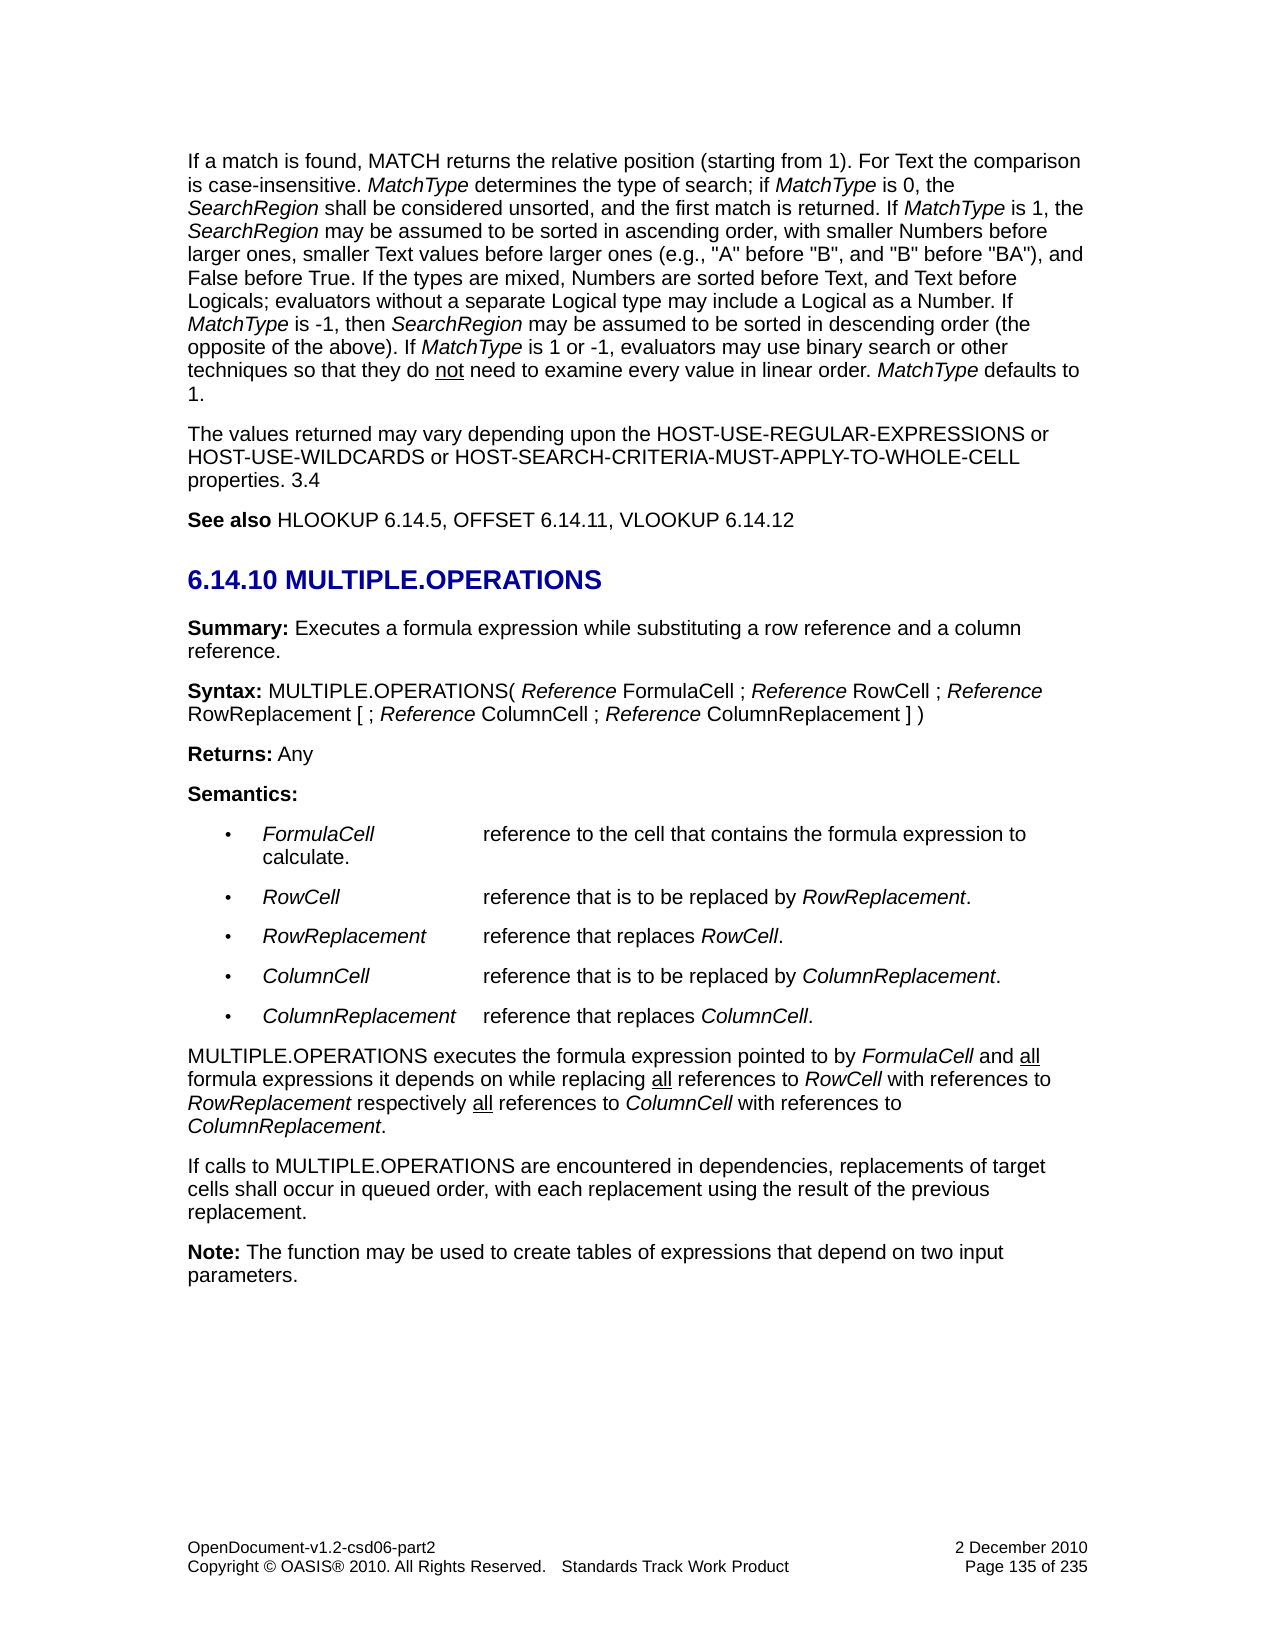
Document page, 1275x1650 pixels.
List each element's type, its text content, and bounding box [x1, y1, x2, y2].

text Semantics: [187, 782, 1088, 806]
list FormulaCell reference to the cell that contains the formula expression to calculate. [225, 822, 1088, 869]
text MULTIPLE.OPERATIONS executes the formula expression pointed to by FormulaCell and all formula expressions it depends on while replacing all references to RowCell with references to RowReplacement respectively all references to ColumnCell with references to ColumnReplacement. [187, 1045, 1088, 1138]
subtitle MULTIPLE.OPERATIONS [187, 565, 1088, 595]
text See also HLOOKUP 6.14.5, OFFSET 6.14.11, VLOOKUP 6.14.12 [187, 508, 1088, 532]
text Summary: Executes a formula expression while substituting a row reference and a column reference. [187, 616, 1088, 663]
list ColumnCell reference that is to be replaced by ColumnReplacement. [225, 965, 1088, 988]
text If calls to MULTIPLE.OPERATIONS are encountered in dependencies, replacements of target cells shall occur in queued order, with each replacement using the result of the previous replacement. [187, 1154, 1088, 1224]
list ColumnReplacement reference that replaces ColumnCell. [225, 1005, 1088, 1028]
text The values returned may vary depending upon the HOST-USE-REGULAR-EXPRESSIONS or HOST-USE-WILDCARDS or HOST-SEARCH-CRITERIA-MUST-APPLY-TO-WHOLE-CELL properties. 3.4 [187, 422, 1088, 492]
text Returns: Any [187, 742, 1088, 766]
text Note: The function may be used to create tables of expressions that depend on two input parameters. [187, 1241, 1088, 1287]
list RowCell reference that is to be replaced by RowReplacement. [225, 885, 1088, 908]
text If a match is found, MATCH returns the relative position (starting from 1). For Text the comparison is case-insensitive. MatchType determines the type of search; if MatchType is 0, the SearchRegion shall be considered unsorted, and the first match is returned. If MatchType is 1, the SearchRegion may be assumed to be sorted in ascending order, with smaller Numbers before larger ones, smaller Text values before larger ones (e.g., "A" before "B", and "B" before "BA"), and False before True. If the types are mixed, Numbers are sorted before Text, and Text before Logicals; evaluators without a separate Logical type may include a Logical as a Number. If MatchType is -1, then SearchRegion may be assumed to be sorted in descending order (the opposite of the above). If MatchType is 1 or -1, evaluators may use binary search or other techniques so that they do not need to examine every value in linear order. MatchType defaults to 1. [187, 150, 1088, 406]
text Syntax: MULTIPLE.OPERATIONS( Reference FormulaCell ; Reference RowCell ; Reference RowReplacement [ ; Reference ColumnCell ; Reference ColumnReplacement ] ) [187, 679, 1088, 726]
list RowReplacement reference that replaces RowCell. [225, 925, 1088, 948]
